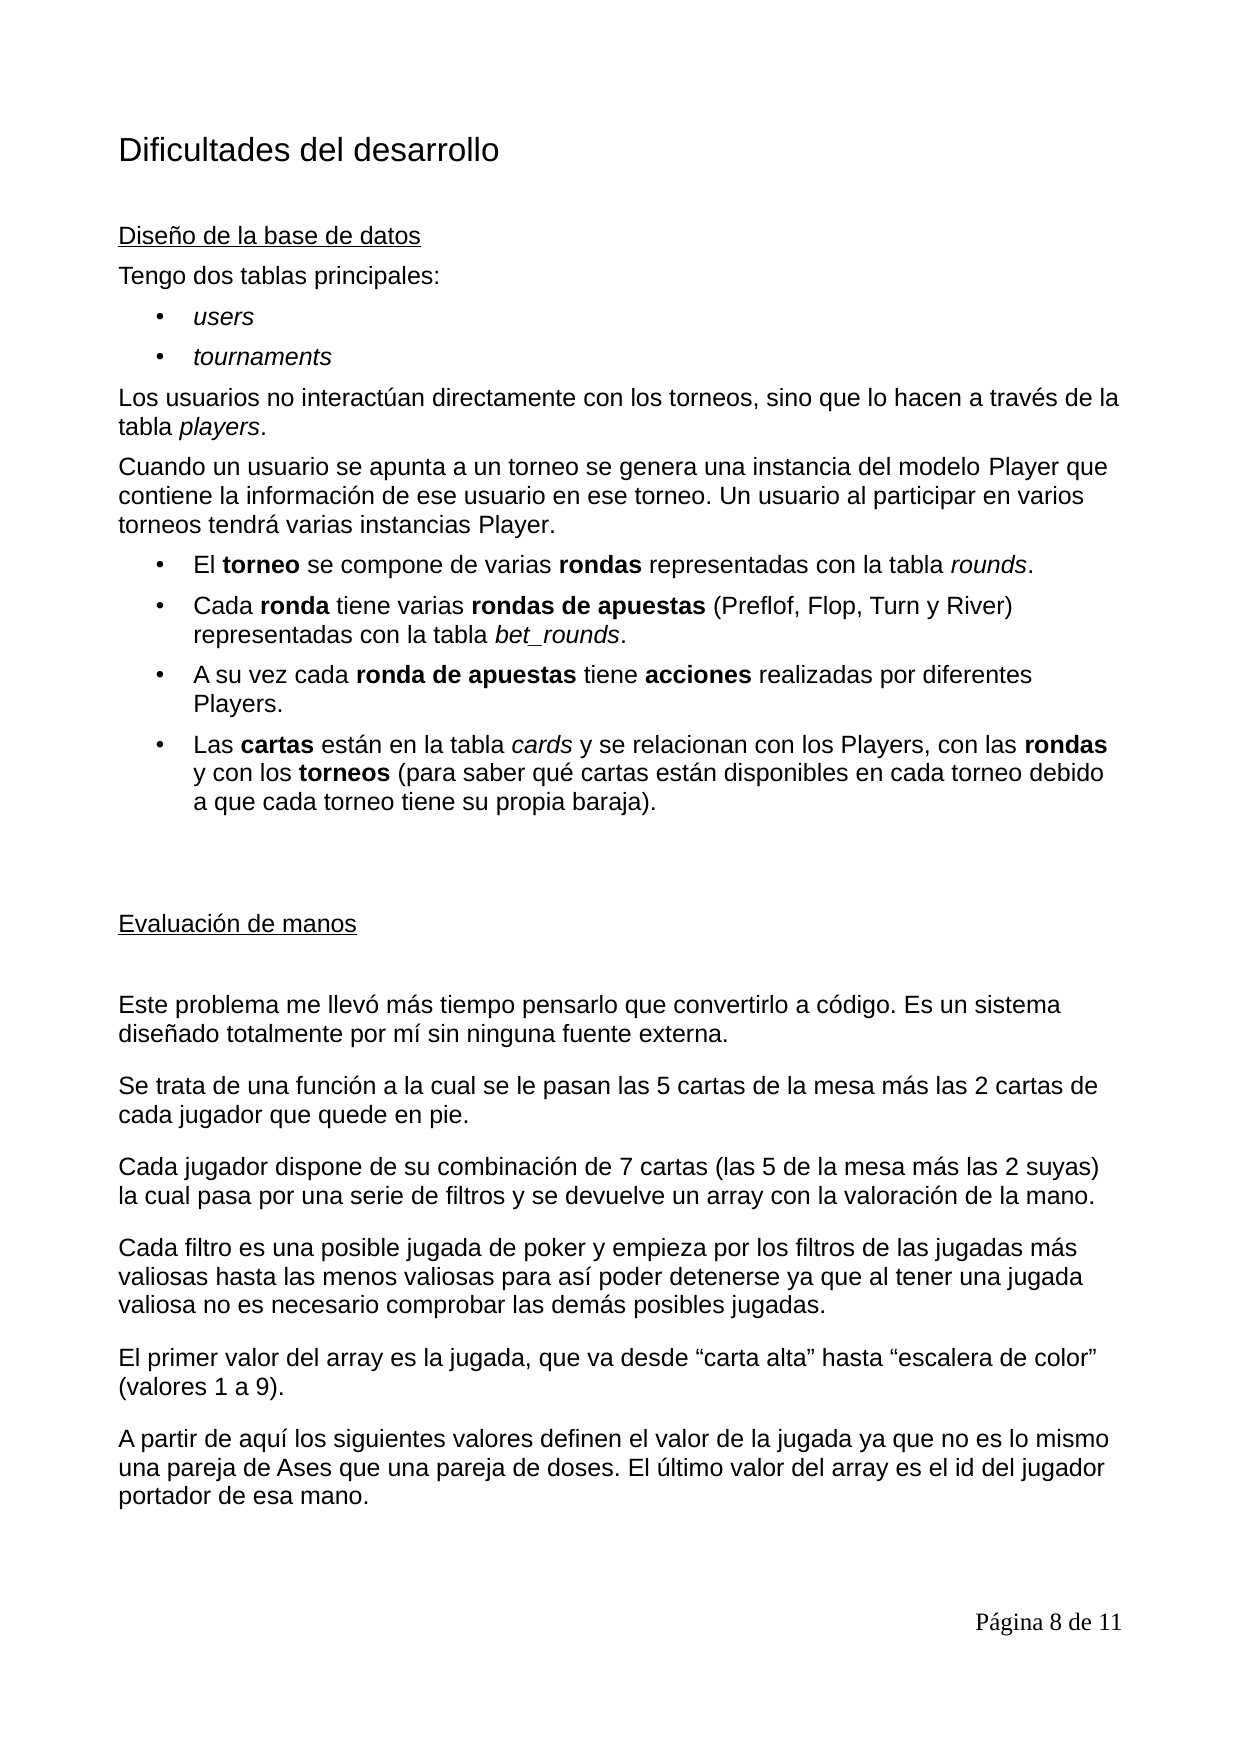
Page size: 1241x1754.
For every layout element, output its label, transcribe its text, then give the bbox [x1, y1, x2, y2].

text Cada filtro es una posible jugada de poker y empieza por los filtros de las jugadas más valiosas hasta las menos valiosas para así poder detenerse ya que al tener una jugada valiosa no es necesario comprobar las demás posibles jugadas. [118, 1233, 1122, 1319]
list A su vez cada ronda de apuestas tiene acciones realizadas por diferentes Players. [156, 660, 1122, 718]
list Cada ronda tiene varias rondas de apuestas (Preflof, Flop, Turn y River) representadas con la tabla bet_rounds. [156, 591, 1122, 648]
text Dificultades del desarrollo [118, 130, 1122, 168]
text Cada jugador dispone de su combinación de 7 cartas (las 5 de la mesa más las 2 suyas) la cual pasa por una serie de filtros y se devuelve un array con la valoración de la mano. [118, 1152, 1122, 1209]
text El primer valor del array es la jugada, que va desde “carta alta” hasta “escalera de color” (valores 1 a 9). [118, 1343, 1122, 1400]
text A partir de aquí los siguientes valores definen el valor de la jugada ya que no es lo mismo una pareja de Ases que una pareja de doses. El último valor del array es el id del jugador portador de esa mano. [118, 1424, 1122, 1510]
text Los usuarios no interactúan directamente con los torneos, sino que lo hacen a través de la tabla players. [118, 383, 1122, 440]
text Tengo dos tablas principales: [118, 261, 1122, 290]
list tournaments [156, 342, 1122, 371]
list users [156, 302, 1122, 331]
text Evaluación de manos [118, 909, 1122, 937]
list Las cartas están en la tabla cards y se relacionan con los Players, con las rondas y con los torneos (para saber qué cartas están disponibles en cada torneo debido a que cada torneo tiene su propia baraja). [156, 729, 1122, 816]
text Diseño de la base de datos [118, 221, 1122, 249]
list El torneo se compone de varias rondas representadas con la tabla rounds. [156, 550, 1122, 579]
text Cuando un usuario se apunta a un torneo se genera una instancia del modelo Player que contiene la información de ese usuario en ese torneo. Un usuario al participar en varios torneos tendrá varias instancias Player. [118, 452, 1122, 538]
text Este problema me llevó más tiempo pensarlo que convertirlo a código. Es un sistema diseñado totalmente por mí sin ninguna fuente externa. [118, 990, 1122, 1047]
text Se trata de una función a la cual se le pasan las 5 cartas de la mesa más las 2 cartas de cada jugador que quede en pie. [118, 1071, 1122, 1128]
